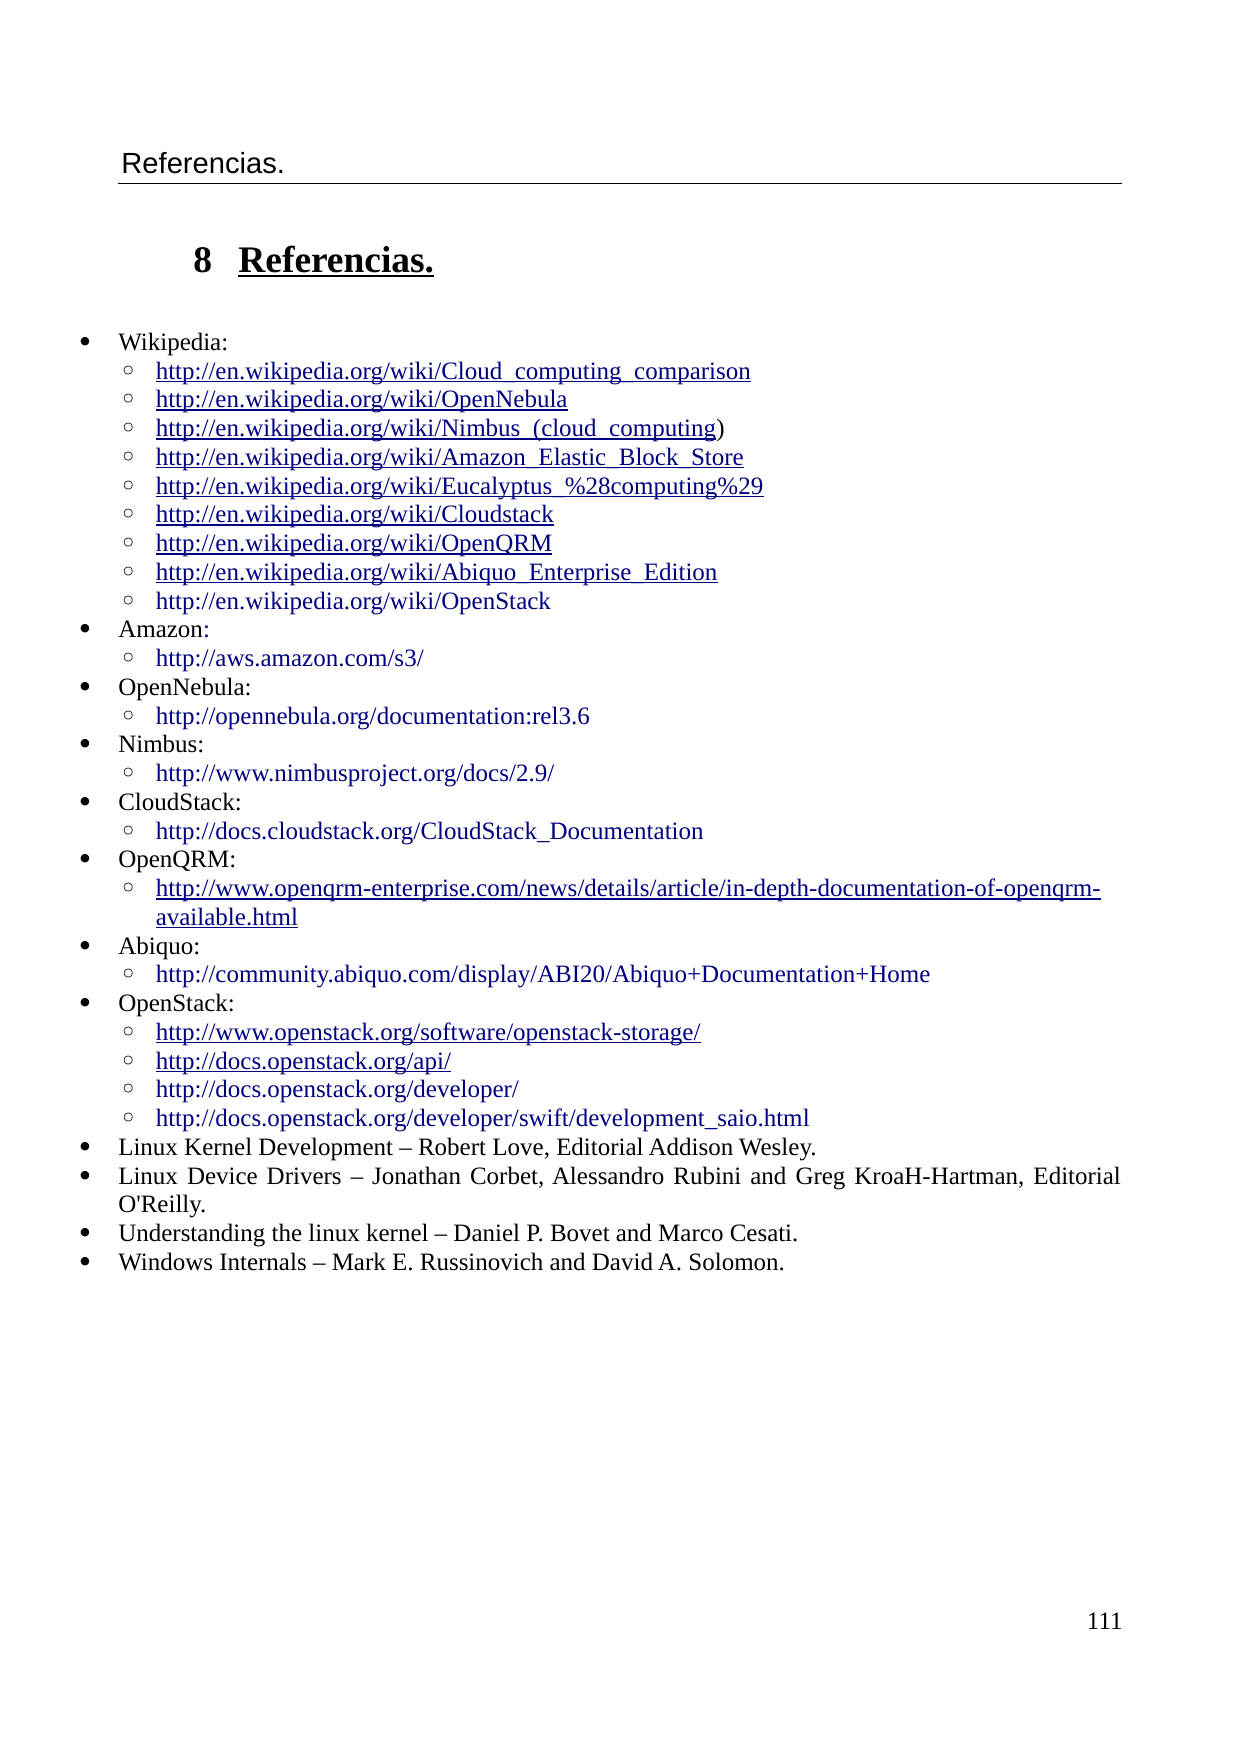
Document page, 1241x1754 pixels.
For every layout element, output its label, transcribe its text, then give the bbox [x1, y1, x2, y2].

list http://en.wikipedia.org/wiki/OpenNebula [118, 384, 1122, 413]
list CloudStack: [81, 787, 1122, 816]
list http://www.openqrm-enterprise.com/news/details/article/in-depth-documentation-of-openqrm-available.html [118, 873, 1122, 931]
list http://en.wikipedia.org/wiki/Nimbus_(cloud_computing) [118, 413, 1122, 442]
list http://opennebula.org/documentation:rel3.6 [118, 701, 1122, 729]
list Linux Device Drivers – Jonathan Corbet, Alessandro Rubini and Greg KroaH-Hartman, Editorial O'Reilly. [81, 1161, 1122, 1218]
list Abiquo: [81, 931, 1122, 959]
list http://docs.openstack.org/developer/swift/development_saio.html [118, 1103, 1122, 1132]
list OpenQRM: [81, 844, 1122, 873]
list Understanding the linux kernel – Daniel P. Bovet and Marco Cesati. [81, 1218, 1122, 1247]
list http://www.openstack.org/software/openstack-storage/ [118, 1017, 1122, 1046]
list Linux Kernel Development – Robert Love, Editorial Addison Wesley. [81, 1132, 1122, 1161]
list http://www.nimbusproject.org/docs/2.9/ [118, 758, 1122, 787]
list http://en.wikipedia.org/wiki/OpenStack [118, 586, 1122, 614]
list Windows Internals – Mark E. Russinovich and David A. Solomon. [81, 1247, 1122, 1276]
list http://docs.openstack.org/api/ [118, 1046, 1122, 1074]
list http://en.wikipedia.org/wiki/Cloud_computing_comparison [118, 356, 1122, 384]
list http://community.abiquo.com/display/ABI20/Abiquo+Documentation+Home [118, 959, 1122, 988]
list OpenNebula: [81, 672, 1122, 701]
list http://docs.openstack.org/developer/ [118, 1074, 1122, 1103]
list http://en.wikipedia.org/wiki/Amazon_Elastic_Block_Store [118, 442, 1122, 471]
list http://en.wikipedia.org/wiki/Eucalyptus_%28computing%29 [118, 471, 1122, 499]
list Wikipedia: [81, 327, 1122, 356]
list Amazon: [81, 614, 1122, 643]
list http://en.wikipedia.org/wiki/Abiquo_Enterprise_Edition [118, 557, 1122, 586]
list OpenStack: [81, 988, 1122, 1017]
list http://en.wikipedia.org/wiki/OpenQRM [118, 528, 1122, 557]
list http://docs.cloudstack.org/CloudStack_Documentation [118, 816, 1122, 844]
subtitle Referencias. [193, 238, 1122, 281]
list Nimbus: [81, 729, 1122, 758]
list http://en.wikipedia.org/wiki/Cloudstack [118, 499, 1122, 528]
list http://aws.amazon.com/s3/ [118, 643, 1122, 672]
